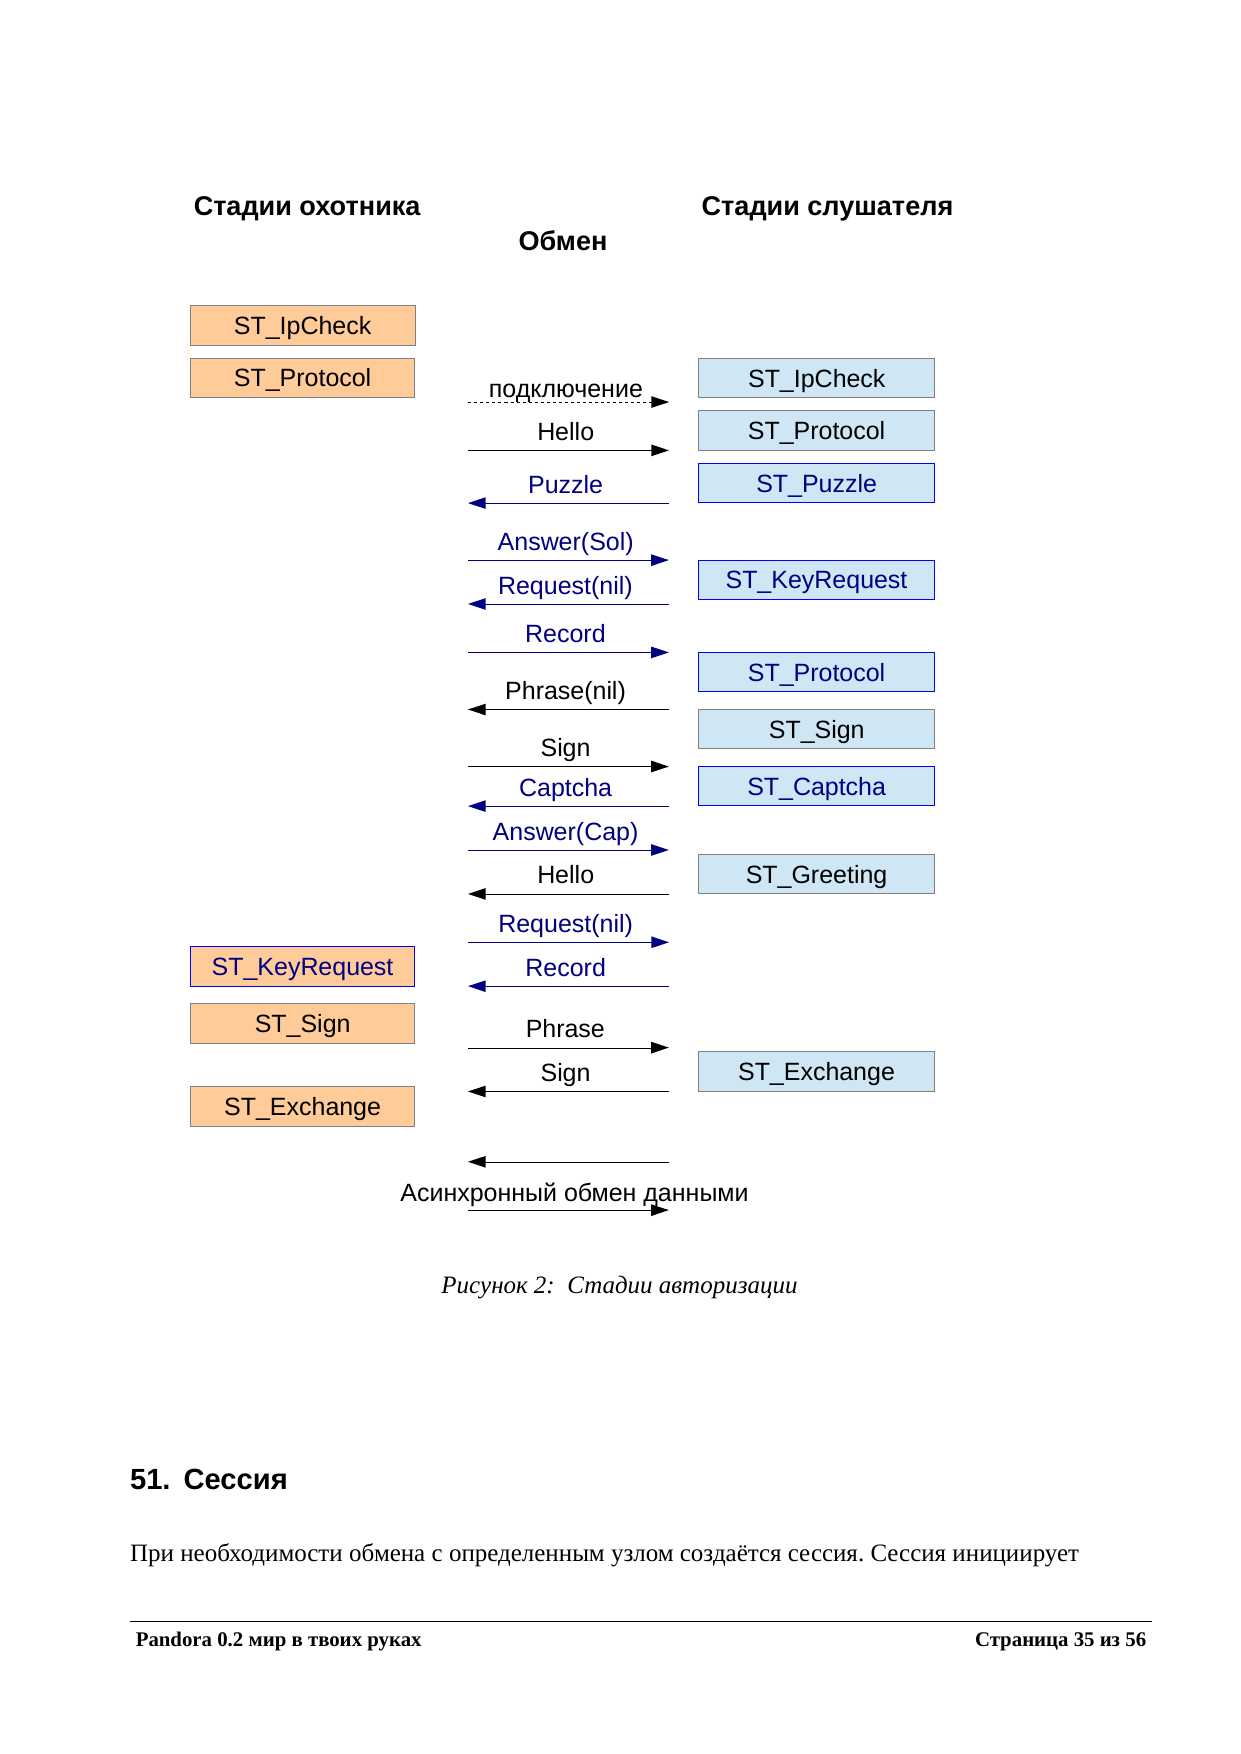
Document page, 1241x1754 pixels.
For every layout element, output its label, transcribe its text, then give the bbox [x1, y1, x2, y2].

text При необходимости обмена с определенным узлом создаётся сессия. Сессия инициирует [130, 1538, 1152, 1566]
text Рисунок 2: Стадии авторизации [120, 1270, 1121, 1299]
subtitle Сессия [130, 1462, 1152, 1496]
